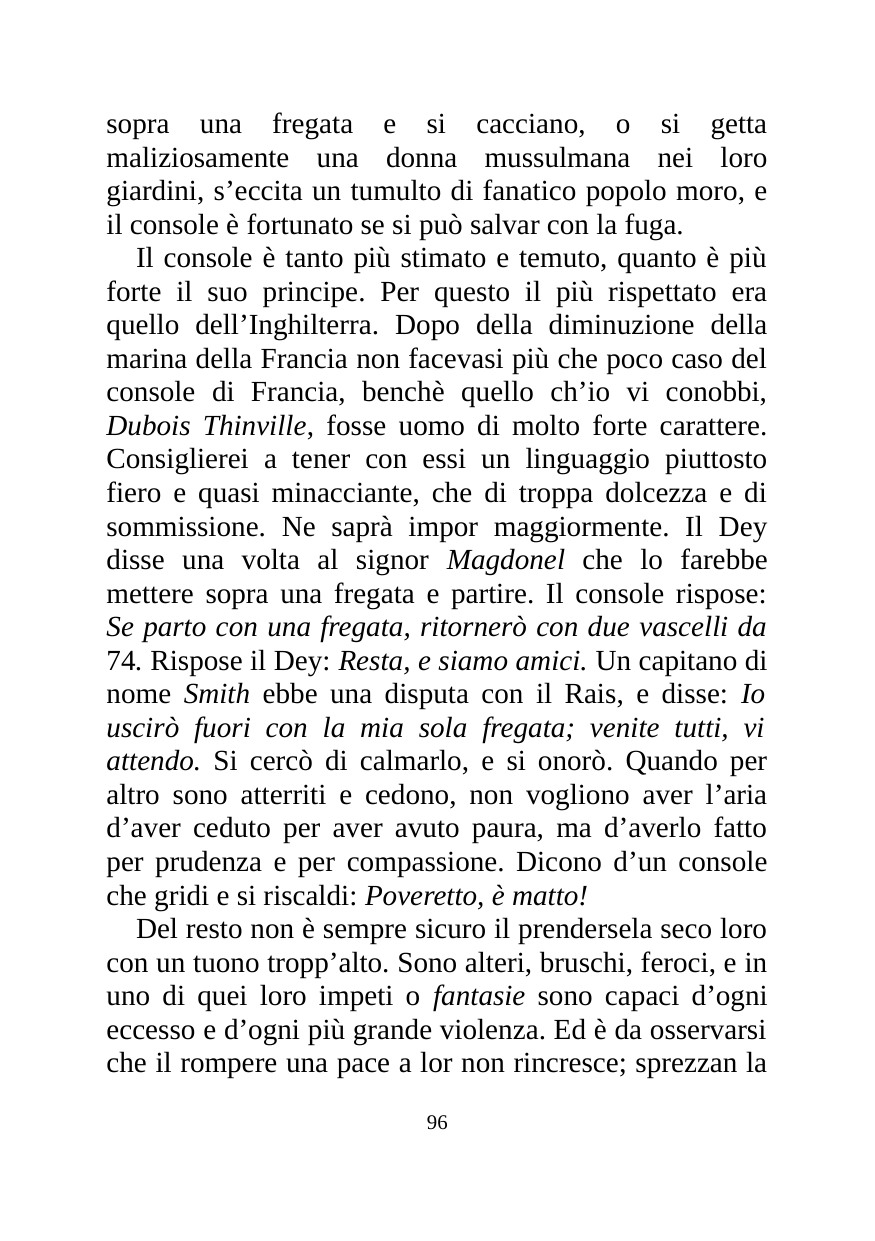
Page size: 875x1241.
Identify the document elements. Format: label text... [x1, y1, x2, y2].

text sopra una fregata e si cacciano, o si getta maliziosamente una donna mussulmana nei loro giardini, s’eccita un tumulto di fanatico popolo moro, e il console è fortunato se si può salvar con la fuga. [106, 106, 768, 240]
text Il console è tanto più stimato e temuto, quanto è più forte il suo principe. Per questo il più rispettato era quello dell’Inghilterra. Dopo della diminuzione della marina della Francia non facevasi più che poco caso del console di Francia, benchè quello ch’io vi conobbi, Dubois Thinville, fosse uomo di molto forte carattere. Consiglierei a tener con essi un linguaggio piuttosto fiero e quasi minacciante, che di troppa dolcezza e di sommissione. Ne saprà impor maggiormente. Il Dey disse una volta al signor Magdonel che lo farebbe mettere sopra una fregata e partire. Il console rispose: Se parto con una fregata, ritornerò con due vascelli da 74. Rispose il Dey: Resta, e siamo amici. Un capitano di nome Smith ebbe una disputa con il Rais, e disse: Io uscirò fuori con la mia sola fregata; venite tutti, vi attendo. Si cercò di calmarlo, e si onorò. Quando per altro sono atterriti e cedono, non vogliono aver l’aria d’aver ceduto per aver avuto paura, ma d’averlo fatto per prudenza e per compassione. Dicono d’un console che gridi e si riscaldi: Poveretto, è matto! [106, 240, 768, 911]
text Del resto non è sempre sicuro il prendersela seco loro con un tuono tropp’alto. Sono alteri, bruschi, feroci, e in uno di quei loro impeti o fantasie sono capaci d’ogni eccesso e d’ogni più grande violenza. Ed è da osservarsi che il rompere una pace a lor non rincresce; sprezzan la [106, 911, 768, 1079]
